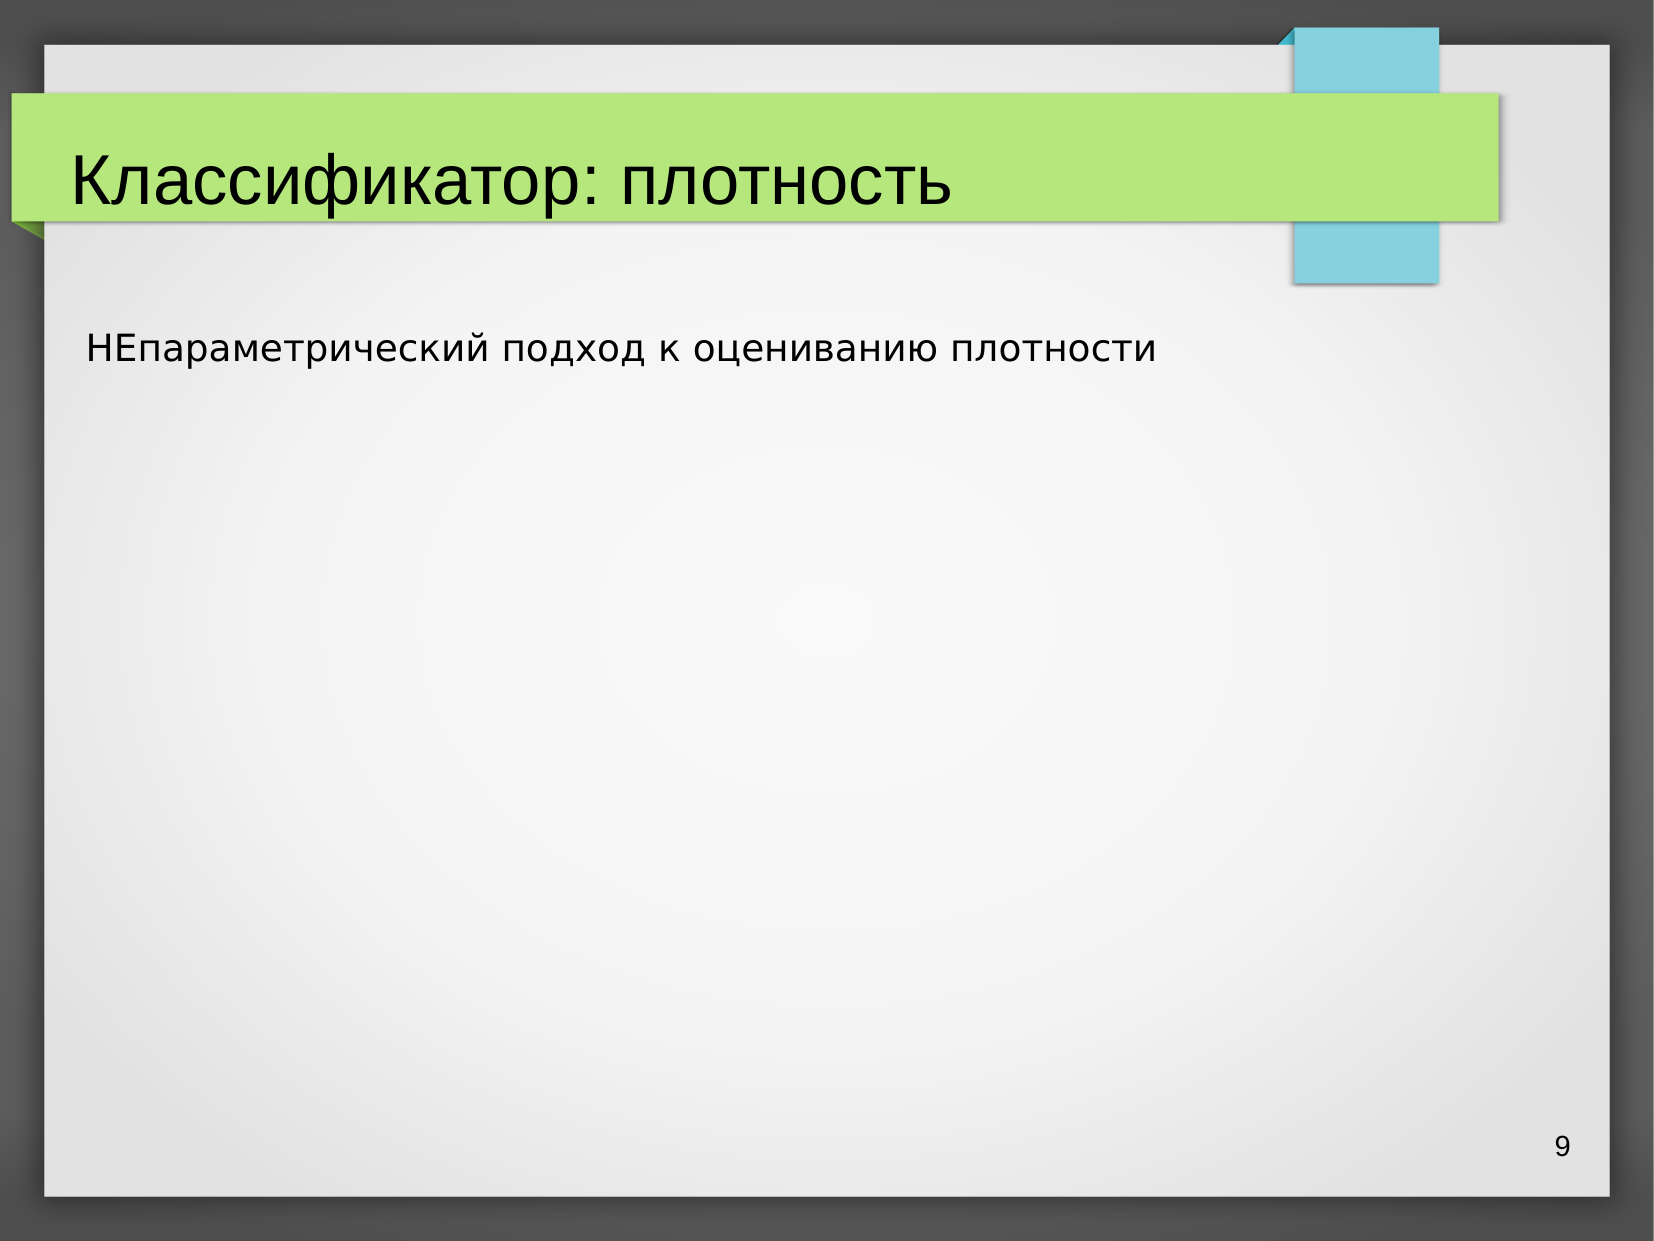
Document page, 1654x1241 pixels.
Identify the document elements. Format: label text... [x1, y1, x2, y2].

picture [0, 0, 1654, 1241]
text_box НЕпараметрический подход к оцениванию плотности [70, 318, 1548, 780]
title Классификатор: плотность [70, 76, 1559, 284]
